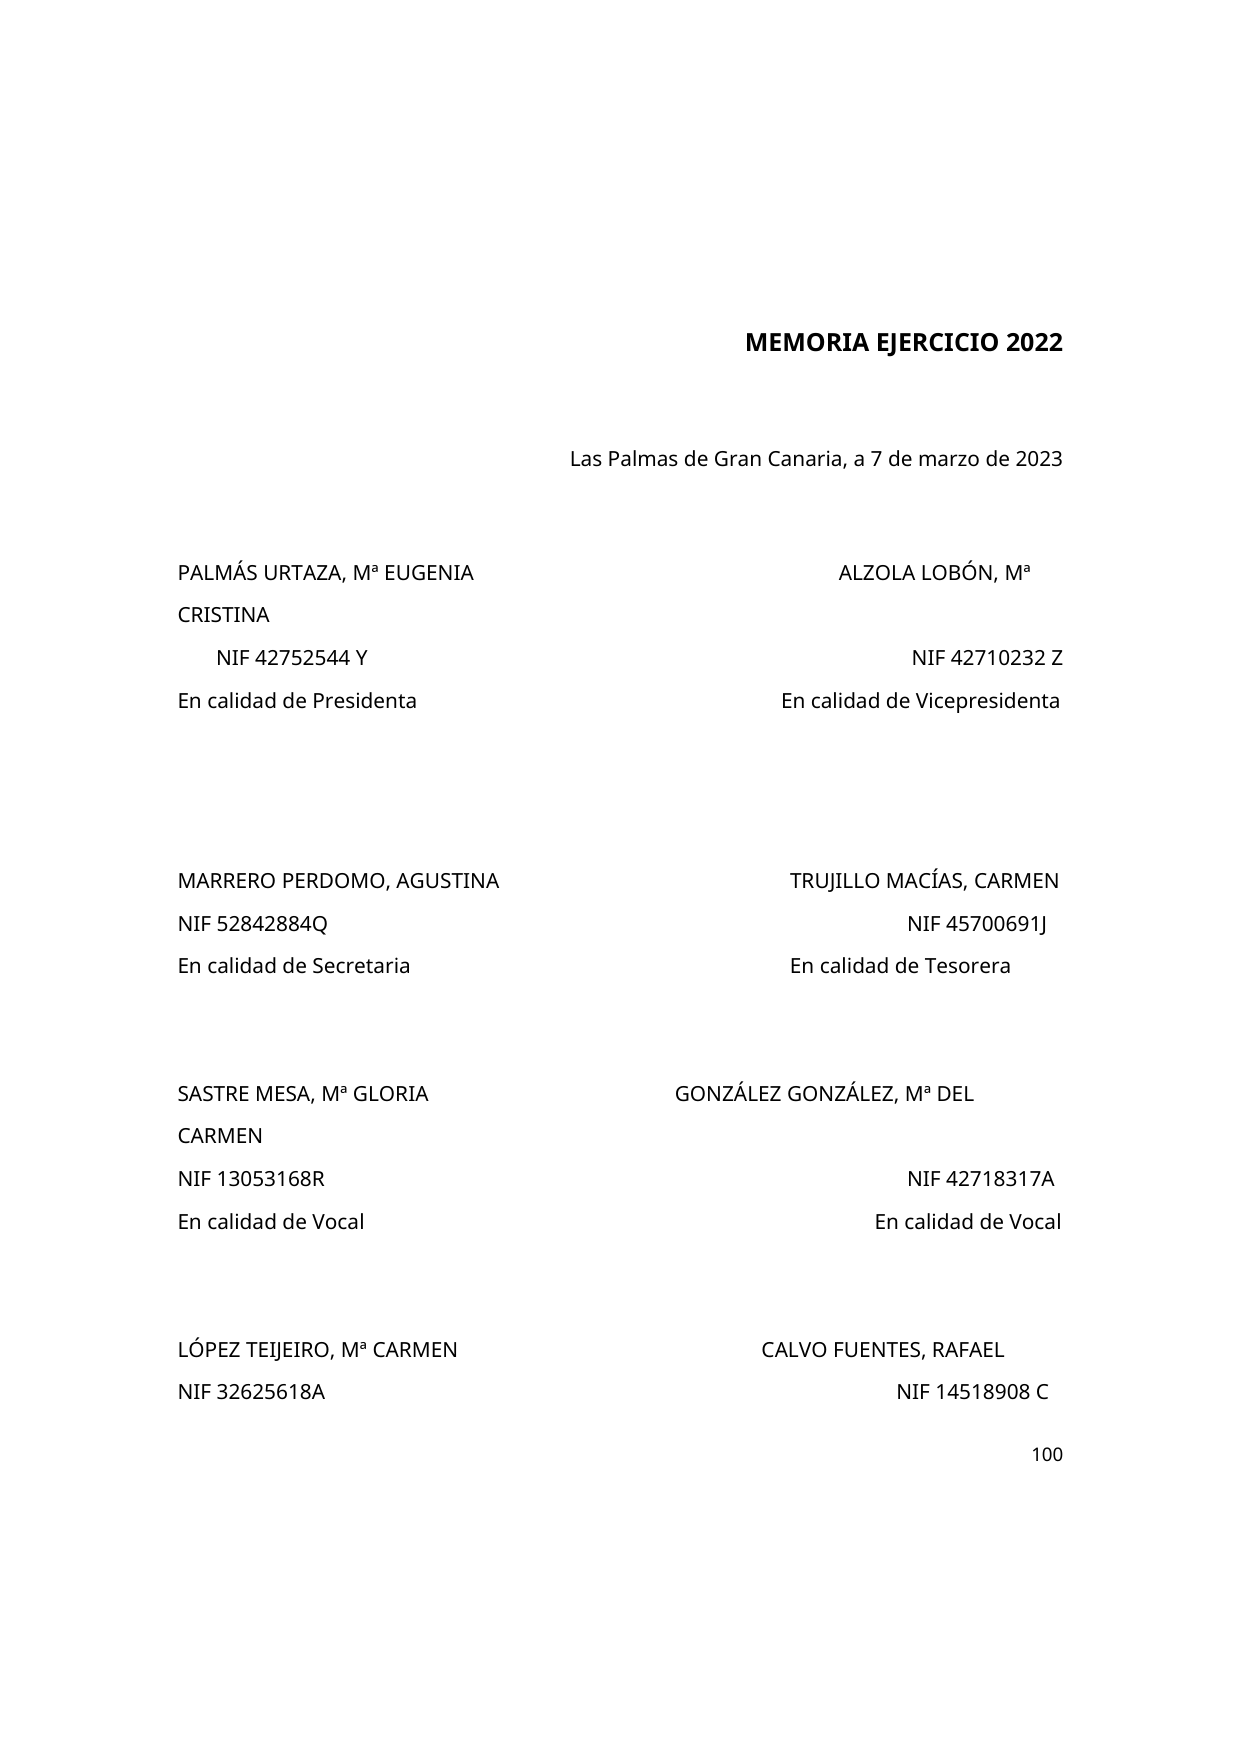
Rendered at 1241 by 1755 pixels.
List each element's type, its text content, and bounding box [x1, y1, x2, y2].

text LÓPEZ TEIJEIRO, Mª CARMEN CALVO FUENTES, RAFAEL [177, 1335, 1063, 1363]
text NIF 32625618A NIF 14518908 C [177, 1377, 1063, 1406]
text SASTRE MESA, Mª GLORIA GONZÁLEZ GONZÁLEZ, Mª DEL CARMEN [177, 1079, 1063, 1150]
text MARRERO PERDOMO, AGUSTINA TRUJILLO MACÍAS, CARMEN [177, 866, 1063, 894]
text En calidad de Secretaria En calidad de Tesorera [177, 951, 1063, 980]
text En calidad de Presidenta En calidad de Vicepresidenta [177, 686, 1063, 714]
text En calidad de Vocal En calidad de Vocal [177, 1207, 1063, 1235]
text NIF 42752544 Y NIF 42710232 Z [177, 643, 1063, 672]
text NIF 52842884Q NIF 45700691J [177, 909, 1063, 937]
text NIF 13053168R NIF 42718317A [177, 1164, 1063, 1193]
text Las Palmas de Gran Canaria, a 7 de marzo de 2023 [177, 444, 1063, 473]
text PALMÁS URTAZA, Mª EUGENIA ALZOLA LOBÓN, Mª CRISTINA [177, 558, 1063, 629]
